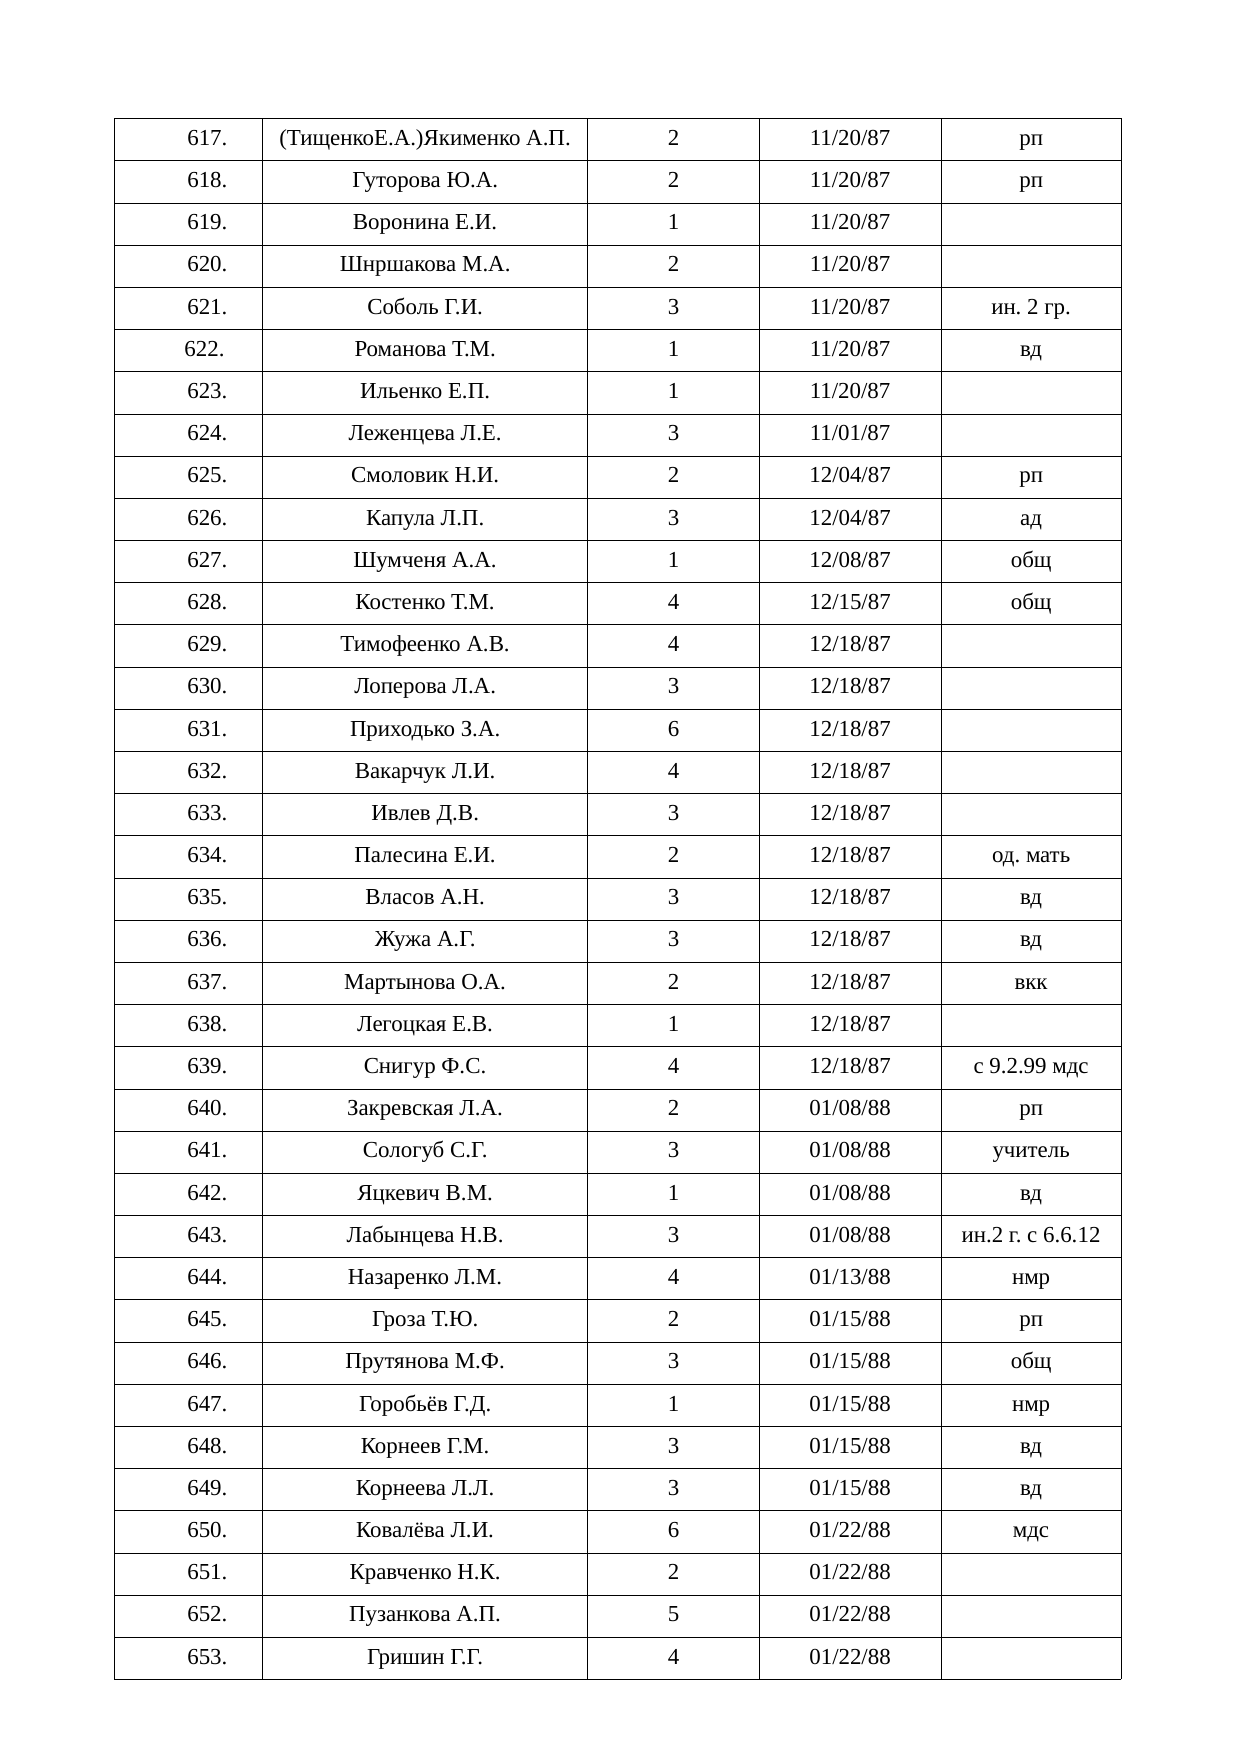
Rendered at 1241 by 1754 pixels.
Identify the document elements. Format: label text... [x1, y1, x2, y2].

table_cell 15.12.87 [760, 583, 941, 624]
table_cell 18.12.87 [760, 836, 941, 877]
table_cell 18.12.87 [760, 752, 941, 793]
table_cell 22.01.88 [760, 1511, 941, 1552]
table_cell Пузанкова А.П. [263, 1596, 587, 1637]
table_cell [115, 204, 262, 245]
table_cell Корнеева Л.Л. [263, 1469, 587, 1510]
table_cell [115, 119, 262, 160]
table_cell Ковалёва Л.И. [263, 1511, 587, 1552]
table_cell 3 [588, 921, 759, 962]
table_cell Шнршакова М.А. [263, 246, 587, 287]
table_cell вд [942, 879, 1121, 920]
table_cell 18.12.87 [760, 1047, 941, 1088]
table_cell [115, 836, 262, 877]
table_cell 18.12.87 [760, 668, 941, 709]
table_cell 18.12.87 [760, 625, 941, 667]
table_cell [115, 1554, 262, 1595]
table_cell Закревская Л.А. [263, 1090, 587, 1131]
table_cell 20.11.87 [760, 161, 941, 202]
table_cell 20.11.87 [760, 330, 941, 371]
table_cell Лоперова Л.А. [263, 668, 587, 709]
table_cell 08.01.88 [760, 1174, 941, 1215]
table_cell рп [942, 1090, 1121, 1131]
table_cell общ [942, 541, 1121, 582]
table_cell [115, 1343, 262, 1384]
table_cell 20.11.87 [760, 372, 941, 413]
table_cell Шумченя А.А. [263, 541, 587, 582]
table_cell 20.11.87 [760, 246, 941, 287]
table_cell (ТищенкоЕ.А.)Якименко А.П. [263, 119, 587, 160]
table_cell 22.01.88 [760, 1638, 941, 1679]
table_cell рп [942, 161, 1121, 202]
table_cell Смоловик Н.И. [263, 457, 587, 498]
table_cell [942, 246, 1121, 287]
table_cell [115, 1469, 262, 1510]
table_cell [942, 668, 1121, 709]
table_cell Воронина Е.И. [263, 204, 587, 245]
table_cell 4 [588, 1638, 759, 1679]
table_cell [115, 1638, 262, 1679]
table_cell Ивлев Д.В. [263, 794, 587, 835]
table_cell [115, 1300, 262, 1342]
table_cell 15.01.88 [760, 1469, 941, 1510]
table_cell 18.12.87 [760, 963, 941, 1004]
table_cell 2 [588, 246, 759, 287]
table_cell 3 [588, 1132, 759, 1173]
table_cell нмр [942, 1385, 1121, 1426]
table_cell 3 [588, 1469, 759, 1510]
table_cell [115, 161, 262, 202]
table_cell 20.11.87 [760, 119, 941, 160]
table_cell [115, 625, 262, 667]
table_cell [115, 794, 262, 835]
table_cell 22.01.88 [760, 1554, 941, 1595]
table_cell [115, 1005, 262, 1046]
table_cell вд [942, 921, 1121, 962]
table_cell 2 [588, 963, 759, 1004]
table_cell [942, 1005, 1121, 1046]
table_cell 08.01.88 [760, 1216, 941, 1257]
table_cell Приходько З.А. [263, 710, 587, 751]
table_cell вд [942, 330, 1121, 371]
table_cell [115, 1427, 262, 1468]
table_cell Капула Л.П. [263, 499, 587, 540]
table_cell 3 [588, 1427, 759, 1468]
table_cell [115, 668, 262, 709]
table_cell 15.01.88 [760, 1300, 941, 1342]
table_cell [115, 879, 262, 920]
table_cell Яцкевич В.М. [263, 1174, 587, 1215]
table_cell [942, 1638, 1121, 1679]
table_cell Жужа А.Г. [263, 921, 587, 962]
table_cell Легоцкая Е.В. [263, 1005, 587, 1046]
table_cell [942, 372, 1121, 413]
table_cell с 9.2.99 мдс [942, 1047, 1121, 1088]
table_cell 20.11.87 [760, 204, 941, 245]
table_cell 4 [588, 1258, 759, 1299]
table_cell Соболь Г.И. [263, 288, 587, 329]
table_cell Власов А.Н. [263, 879, 587, 920]
table_cell 18.12.87 [760, 921, 941, 962]
table_cell 1 [588, 1385, 759, 1426]
table_cell Гроза Т.Ю. [263, 1300, 587, 1342]
table_cell 6 [588, 1511, 759, 1552]
table_cell [115, 415, 262, 456]
table_cell [115, 1174, 262, 1215]
table_cell Сологуб С.Г. [263, 1132, 587, 1173]
table_cell Мартынова О.А. [263, 963, 587, 1004]
table_cell [115, 288, 262, 329]
table_cell мдс [942, 1511, 1121, 1552]
table_cell вд [942, 1174, 1121, 1215]
table_cell Тимофеенко А.В. [263, 625, 587, 667]
table_cell рп [942, 457, 1121, 498]
table_cell [115, 1596, 262, 1637]
table_cell Назаренко Л.М. [263, 1258, 587, 1299]
table_cell 3 [588, 879, 759, 920]
table_cell 18.12.87 [760, 710, 941, 751]
table_cell [115, 752, 262, 793]
table_cell 3 [588, 415, 759, 456]
table_cell 08.01.88 [760, 1132, 941, 1173]
table_cell 5 [588, 1596, 759, 1637]
table_cell учитель [942, 1132, 1121, 1173]
table_cell 4 [588, 752, 759, 793]
table_cell Костенко Т.М. [263, 583, 587, 624]
table_cell 2 [588, 1090, 759, 1131]
table_cell рп [942, 1300, 1121, 1342]
table_cell [115, 583, 262, 624]
table_cell Ильенко Е.П. [263, 372, 587, 413]
table_cell [942, 752, 1121, 793]
table_cell Горобьёв Г.Д. [263, 1385, 587, 1426]
table_cell [115, 372, 262, 413]
table_cell Лабынцева Н.В. [263, 1216, 587, 1257]
table_cell 22.01.88 [760, 1596, 941, 1637]
table_cell 2 [588, 119, 759, 160]
table_cell 01.11.87 [760, 415, 941, 456]
table_cell 20.11.87 [760, 288, 941, 329]
table_cell 3 [588, 288, 759, 329]
table_cell 18.12.87 [760, 879, 941, 920]
table_cell [115, 499, 262, 540]
table_cell 08.01.88 [760, 1090, 941, 1131]
table_cell Корнеев Г.М. [263, 1427, 587, 1468]
table_cell Прутянова М.Ф. [263, 1343, 587, 1384]
table_cell Кравченко Н.К. [263, 1554, 587, 1595]
table_cell [115, 921, 262, 962]
table_cell 04.12.87 [760, 499, 941, 540]
table_cell 2 [588, 1554, 759, 1595]
table_cell 1 [588, 204, 759, 245]
table_cell Гуторова Ю.А. [263, 161, 587, 202]
table_cell Снигур Ф.С. [263, 1047, 587, 1088]
table_cell ад [942, 499, 1121, 540]
table_cell ин. 2 гр. [942, 288, 1121, 329]
table_cell [115, 1511, 262, 1552]
table_cell 3 [588, 1343, 759, 1384]
table_cell 2 [588, 457, 759, 498]
table_cell общ [942, 583, 1121, 624]
table_cell [942, 794, 1121, 835]
table_cell [115, 710, 262, 751]
table_cell ин.2 г. с 6.6.12 [942, 1216, 1121, 1257]
table_cell 4 [588, 625, 759, 667]
table_cell рп [942, 119, 1121, 160]
table_cell 2 [588, 161, 759, 202]
table_cell [115, 1132, 262, 1173]
table_cell [115, 541, 262, 582]
table_cell [942, 1596, 1121, 1637]
table_cell [115, 1258, 262, 1299]
table_cell вкк [942, 963, 1121, 1004]
table_cell [942, 1554, 1121, 1595]
table_cell 04.12.87 [760, 457, 941, 498]
table_cell 1 [588, 1005, 759, 1046]
table_cell [115, 246, 262, 287]
table_cell 13.01.88 [760, 1258, 941, 1299]
table_cell 15.01.88 [760, 1427, 941, 1468]
table_cell общ [942, 1343, 1121, 1384]
table_cell 1 [588, 1174, 759, 1215]
table_cell [115, 457, 262, 498]
table_cell 08.12.87 [760, 541, 941, 582]
table_cell [942, 710, 1121, 751]
table_cell [115, 1216, 262, 1257]
table_cell Вакарчук Л.И. [263, 752, 587, 793]
table_cell [115, 963, 262, 1004]
table_cell 15.01.88 [760, 1343, 941, 1384]
table_cell 3 [588, 1216, 759, 1257]
table_cell [115, 330, 262, 371]
table_cell 1 [588, 541, 759, 582]
table_cell 18.12.87 [760, 794, 941, 835]
table_cell вд [942, 1469, 1121, 1510]
table_cell [942, 415, 1121, 456]
table_cell [942, 625, 1121, 667]
table_cell 3 [588, 668, 759, 709]
table_cell [942, 204, 1121, 245]
table_cell 3 [588, 794, 759, 835]
table_cell Палесина Е.И. [263, 836, 587, 877]
table_cell [115, 1047, 262, 1088]
table_cell вд [942, 1427, 1121, 1468]
table_cell 15.01.88 [760, 1385, 941, 1426]
table_cell 6 [588, 710, 759, 751]
table_cell Леженцева Л.Е. [263, 415, 587, 456]
table_cell 1 [588, 330, 759, 371]
table_cell 1 [588, 372, 759, 413]
table_cell 2 [588, 1300, 759, 1342]
table_cell 3 [588, 499, 759, 540]
table_cell 4 [588, 583, 759, 624]
table_cell 18.12.87 [760, 1005, 941, 1046]
table_cell нмр [942, 1258, 1121, 1299]
table_cell Гришин Г.Г. [263, 1638, 587, 1679]
table_cell од. мать [942, 836, 1121, 877]
table_cell 4 [588, 1047, 759, 1088]
table_cell [115, 1385, 262, 1426]
table_cell Романова Т.М. [263, 330, 587, 371]
table_cell [115, 1090, 262, 1131]
table_cell 2 [588, 836, 759, 877]
